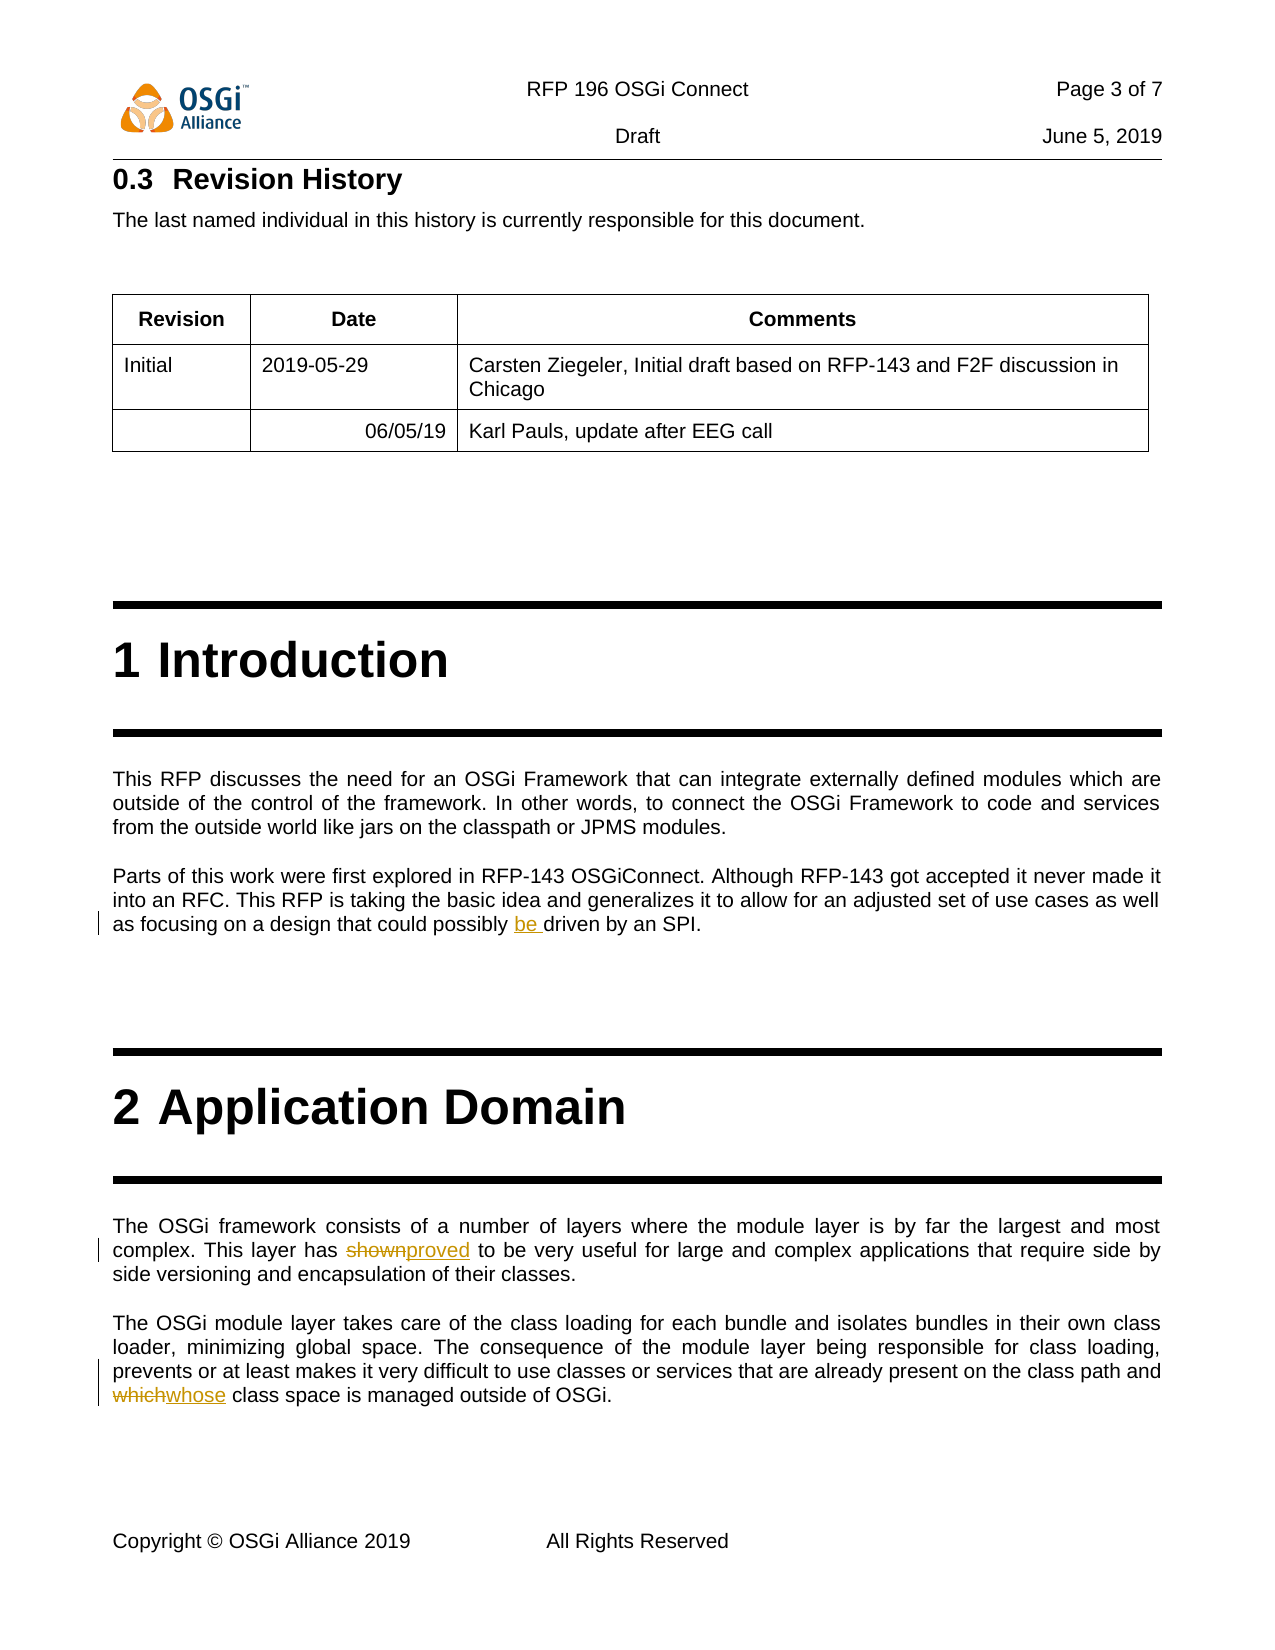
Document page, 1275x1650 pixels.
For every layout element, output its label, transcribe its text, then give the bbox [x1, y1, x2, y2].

text Parts of this work were first explored in RFP-143 OSGiConnect. Although RFP-143 got accepted it never made it into an RFC. This RFP is taking the basic idea and generalizes it to allow for an adjusted set of use cases as well as focusing on a design that could possibly be driven by an SPI. [112, 863, 1162, 935]
subtitle Application Domain [112, 1049, 1162, 1184]
text The OSGi framework consists of a number of layers where the module layer is by far the largest and most complex. This layer has proved to be very useful for large and complex applications that require side by side versioning and encapsulation of their classes. [112, 1214, 1162, 1286]
subtitle Introduction [112, 602, 1162, 737]
table_cell [113, 410, 250, 451]
text The OSGi module layer takes care of the class loading for each bundle and isolates bundles in their own class loader, minimizing global space. The consequence of the module layer being responsible for class loading, prevents or at least makes it very difficult to use classes or services that are already present on the class path and whose class space is managed outside of OSGi. [112, 1311, 1162, 1406]
table_cell Karl Pauls, update after EEG call [458, 410, 1148, 451]
table_header Date [251, 295, 457, 343]
table_cell Carsten Ziegeler, Initial draft based on RFP-143 and F2F discussion in Chicago [458, 345, 1148, 409]
text This RFP discusses the need for an OSGi Framework that can integrate externally defined modules which are outside of the control of the framework. In other words, to connect the OSGi Framework to code and services from the outside world like jars on the classpath or JPMS modules. [112, 767, 1162, 838]
picture [113, 76, 257, 140]
table_cell Initial [113, 345, 250, 409]
text The last named individual in this history is currently responsible for this document. [112, 208, 1162, 232]
table_header Revision [113, 295, 250, 343]
table_cell 05.06.19 [251, 410, 457, 451]
table_header Comments [458, 295, 1148, 343]
table_cell 2019-05-29 [251, 345, 457, 409]
subtitle Revision History [112, 160, 1162, 196]
